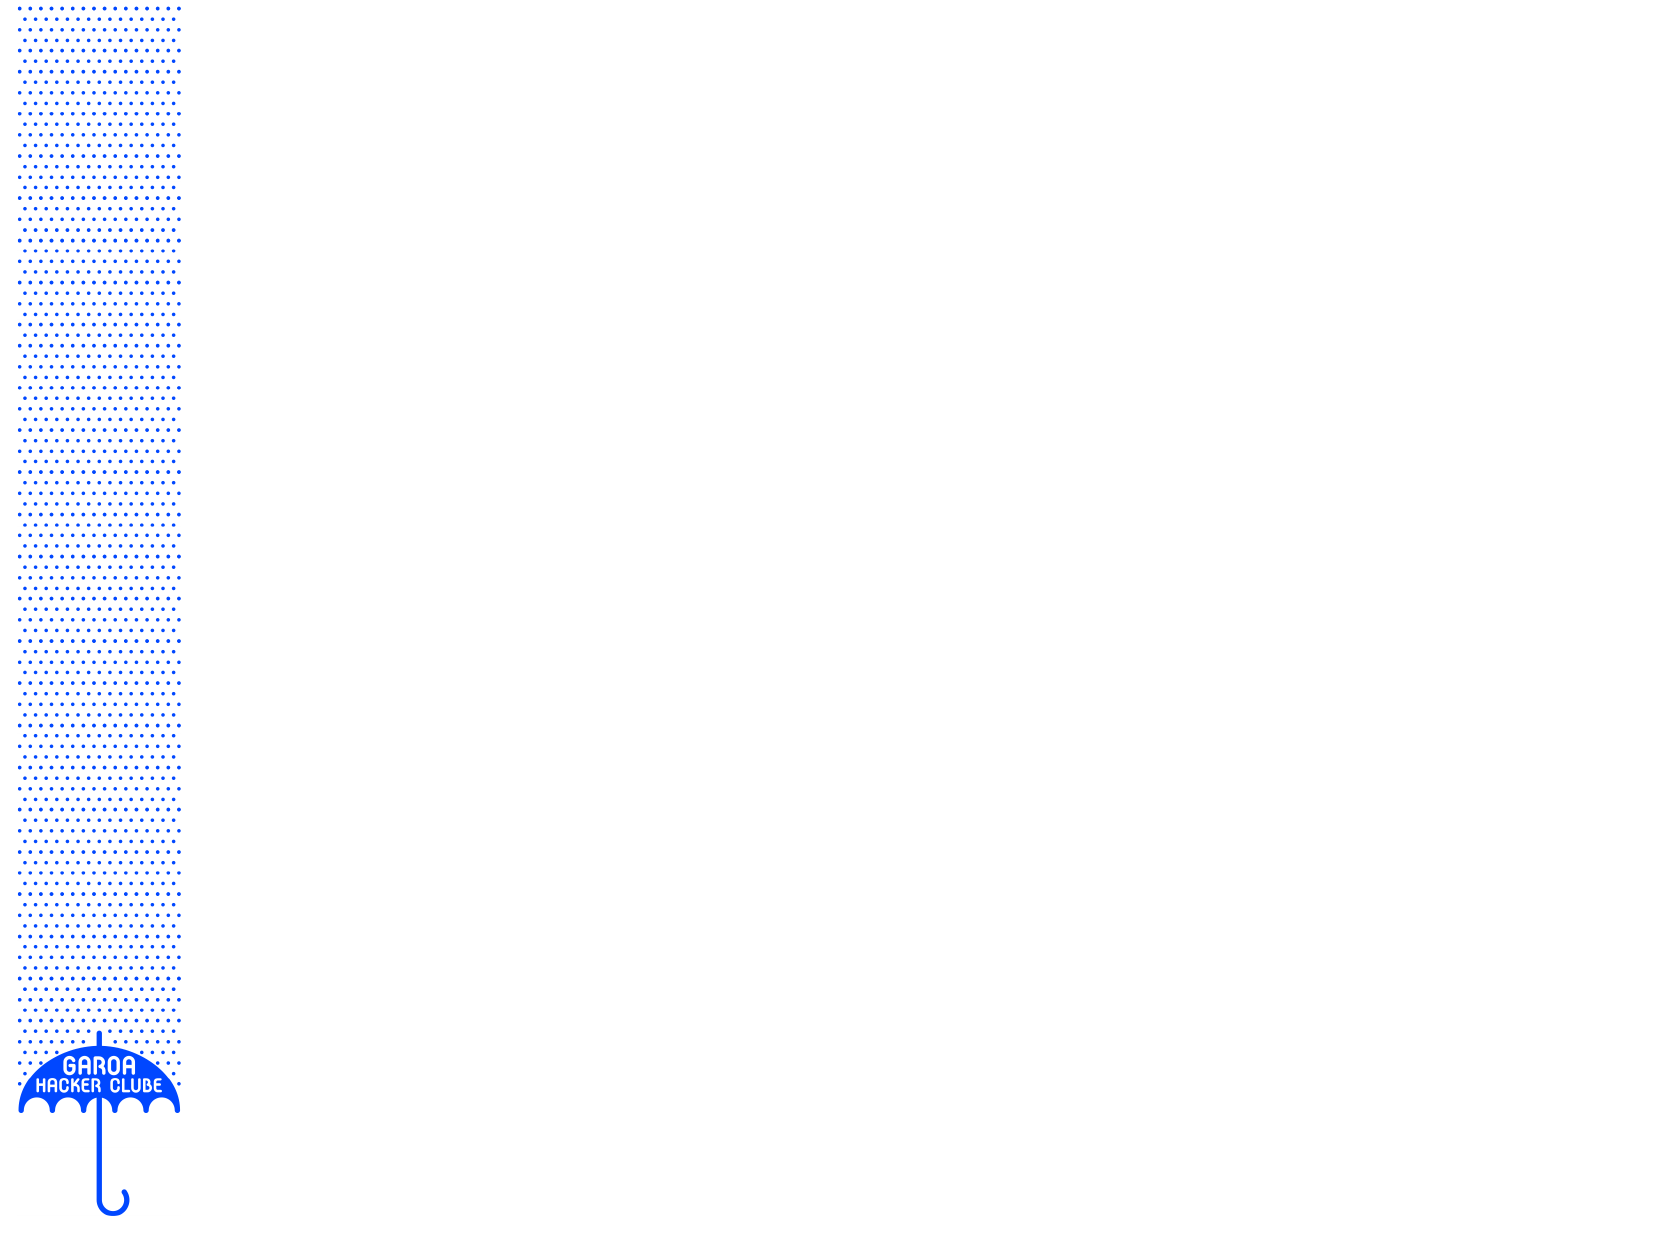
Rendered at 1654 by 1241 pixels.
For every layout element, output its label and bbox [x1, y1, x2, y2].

picture [17, 0, 181, 1216]
